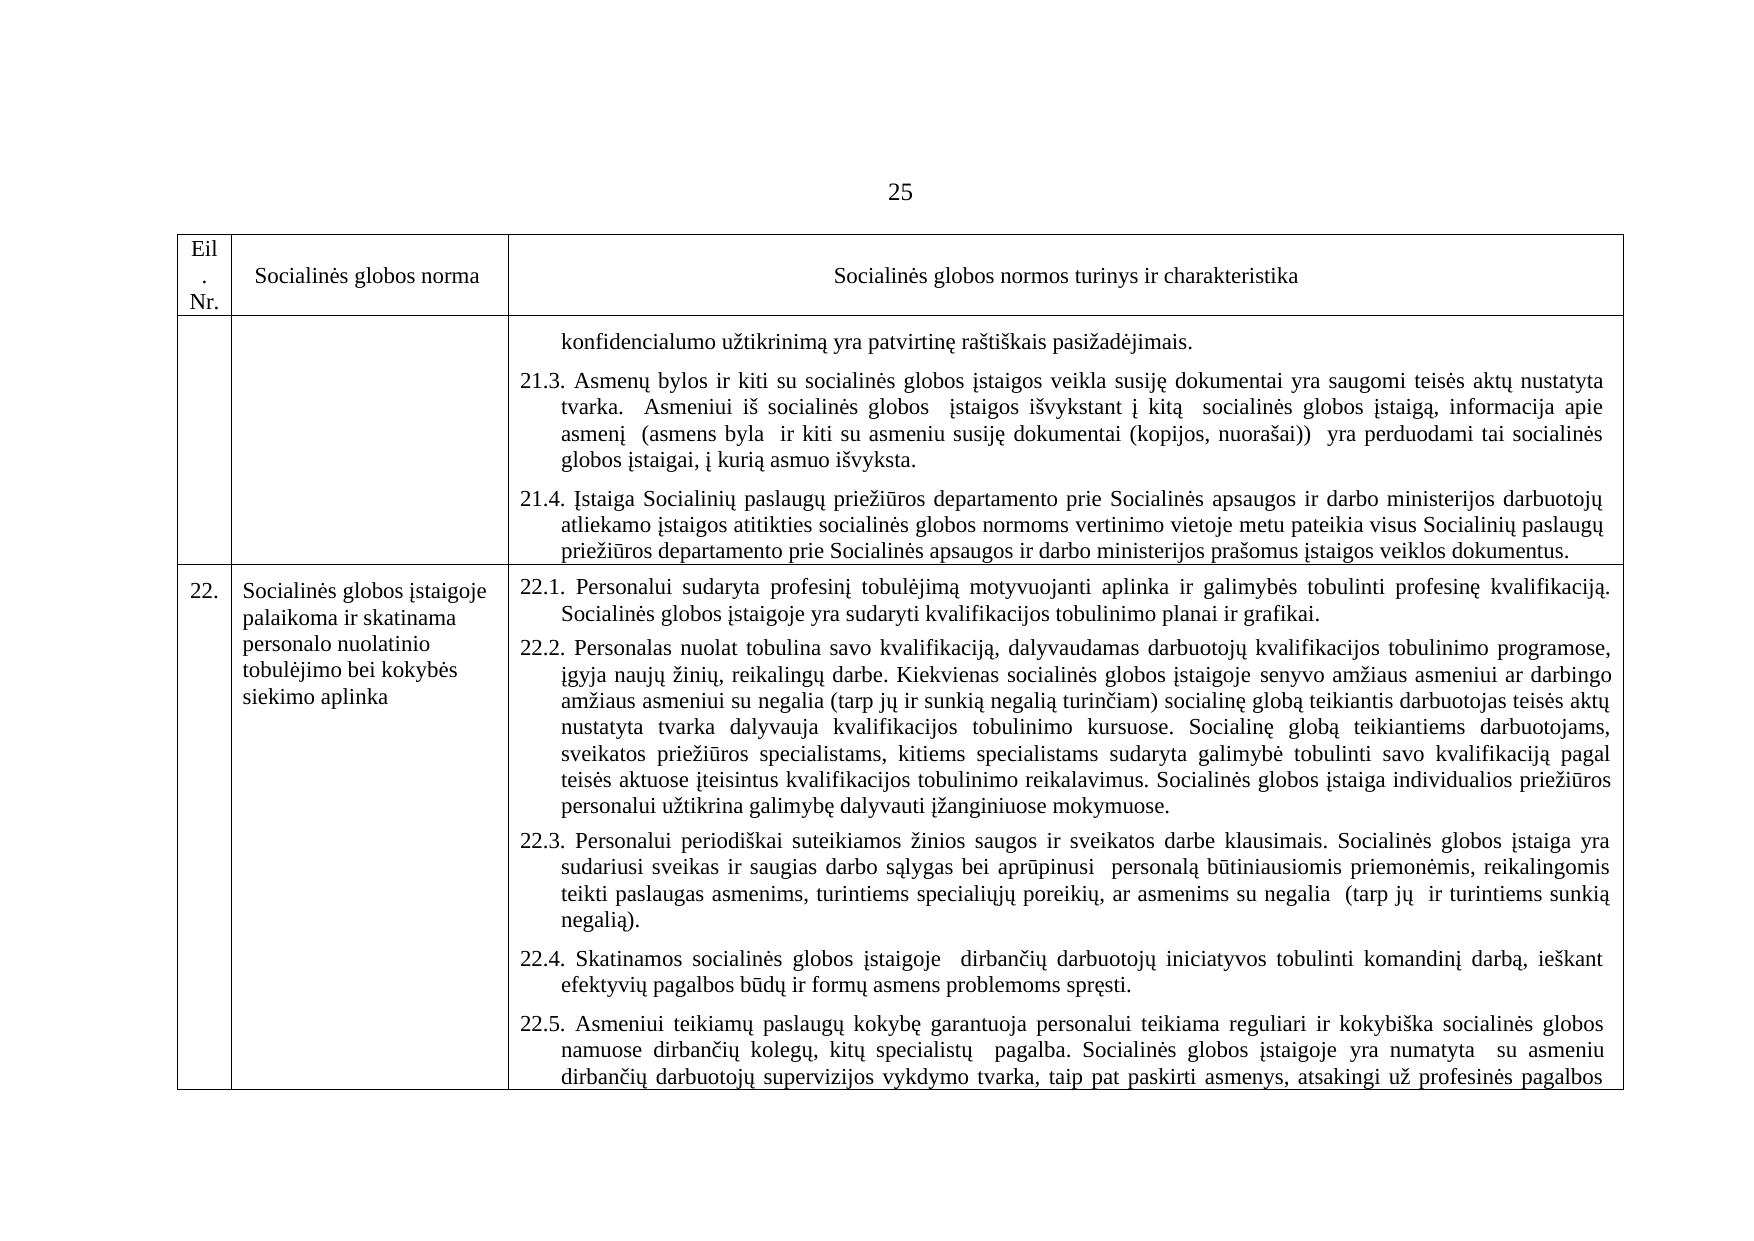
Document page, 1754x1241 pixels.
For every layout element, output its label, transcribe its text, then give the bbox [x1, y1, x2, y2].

table_header Eil. Nr. [178, 235, 231, 314]
table_cell [232, 316, 508, 564]
table_cell 22. [178, 565, 231, 1089]
table_cell konfidencialumo užtikrinimą yra patvirtinę raštiškais pasižadėjimais. 21.3. Asmenų bylos ir kiti su socialinės globos įstaigos veikla susiję dokumentai yra saugomi teisės aktų nustatyta tvarka. Asmeniui iš socialinės globos įstaigos išvykstant į kitą socialinės globos įstaigą, informacija apie asmenį (asmens byla ir kiti su asmeniu susiję dokumentai (kopijos, nuorašai)) yra perduodami tai socialinės globos įstaigai, į kurią asmuo išvyksta. 21.4. Įstaiga Socialinių paslaugų priežiūros departamento prie Socialinės apsaugos ir darbo ministerijos darbuotojų atliekamo įstaigos atitikties socialinės globos normoms vertinimo vietoje metu pateikia visus Socialinių paslaugų priežiūros departamento prie Socialinės apsaugos ir darbo ministerijos prašomus įstaigos veiklos dokumentus. [509, 316, 1623, 564]
table_cell 22.1. Personalui sudaryta profesinį tobulėjimą motyvuojanti aplinka ir galimybės tobulinti profesinę kvalifikaciją. Socialinės globos įstaigoje yra sudaryti kvalifikacijos tobulinimo planai ir grafikai. 22.2. Personalas nuolat tobulina savo kvalifikaciją, dalyvaudamas darbuotojų kvalifikacijos tobulinimo programose, įgyja naujų žinių, reikalingų darbe. Kiekvienas socialinės globos įstaigoje senyvo amžiaus asmeniui ar darbingo amžiaus asmeniui su negalia (tarp jų ir sunkią negalią turinčiam) socialinę globą teikiantis darbuotojas teisės aktų nustatyta tvarka dalyvauja kvalifikacijos tobulinimo kursuose. Socialinę globą teikiantiems darbuotojams, sveikatos priežiūros specialistams, kitiems specialistams sudaryta galimybė tobulinti savo kvalifikaciją pagal teisės aktuose įteisintus kvalifikacijos tobulinimo reikalavimus. Socialinės globos įstaiga individualios priežiūros personalui užtikrina galimybę dalyvauti įžanginiuose mokymuose. 22.3. Personalui periodiškai suteikiamos žinios saugos ir sveikatos darbe klausimais. Socialinės globos įstaiga yra sudariusi sveikas ir saugias darbo sąlygas bei aprūpinusi personalą būtiniausiomis priemonėmis, reikalingomis teikti paslaugas asmenims, turintiems specialiųjų poreikių, ar asmenims su negalia (tarp jų ir turintiems sunkią negalią). 22.4. Skatinamos socialinės globos įstaigoje dirbančių darbuotojų iniciatyvos tobulinti komandinį darbą, ieškant efektyvių pagalbos būdų ir formų asmens problemoms spręsti. 22.5. Asmeniui teikiamų paslaugų kokybę garantuoja personalui teikiama reguliari ir kokybiška socialinės globos namuose dirbančių kolegų, kitų specialistų pagalba. Socialinės globos įstaigoje yra numatyta su asmeniu dirbančių darbuotojų supervizijos vykdymo tvarka, taip pat paskirti asmenys, atsakingi už profesinės pagalbos [509, 565, 1623, 1089]
table_cell [178, 316, 231, 564]
table_header Socialinės globos normos turinys ir charakteristika [509, 235, 1623, 314]
table_header Socialinės globos norma [232, 235, 508, 314]
table_cell Socialinės globos įstaigoje palaikoma ir skatinama personalo nuolatinio tobulėjimo bei kokybės siekimo aplinka [232, 565, 508, 1089]
